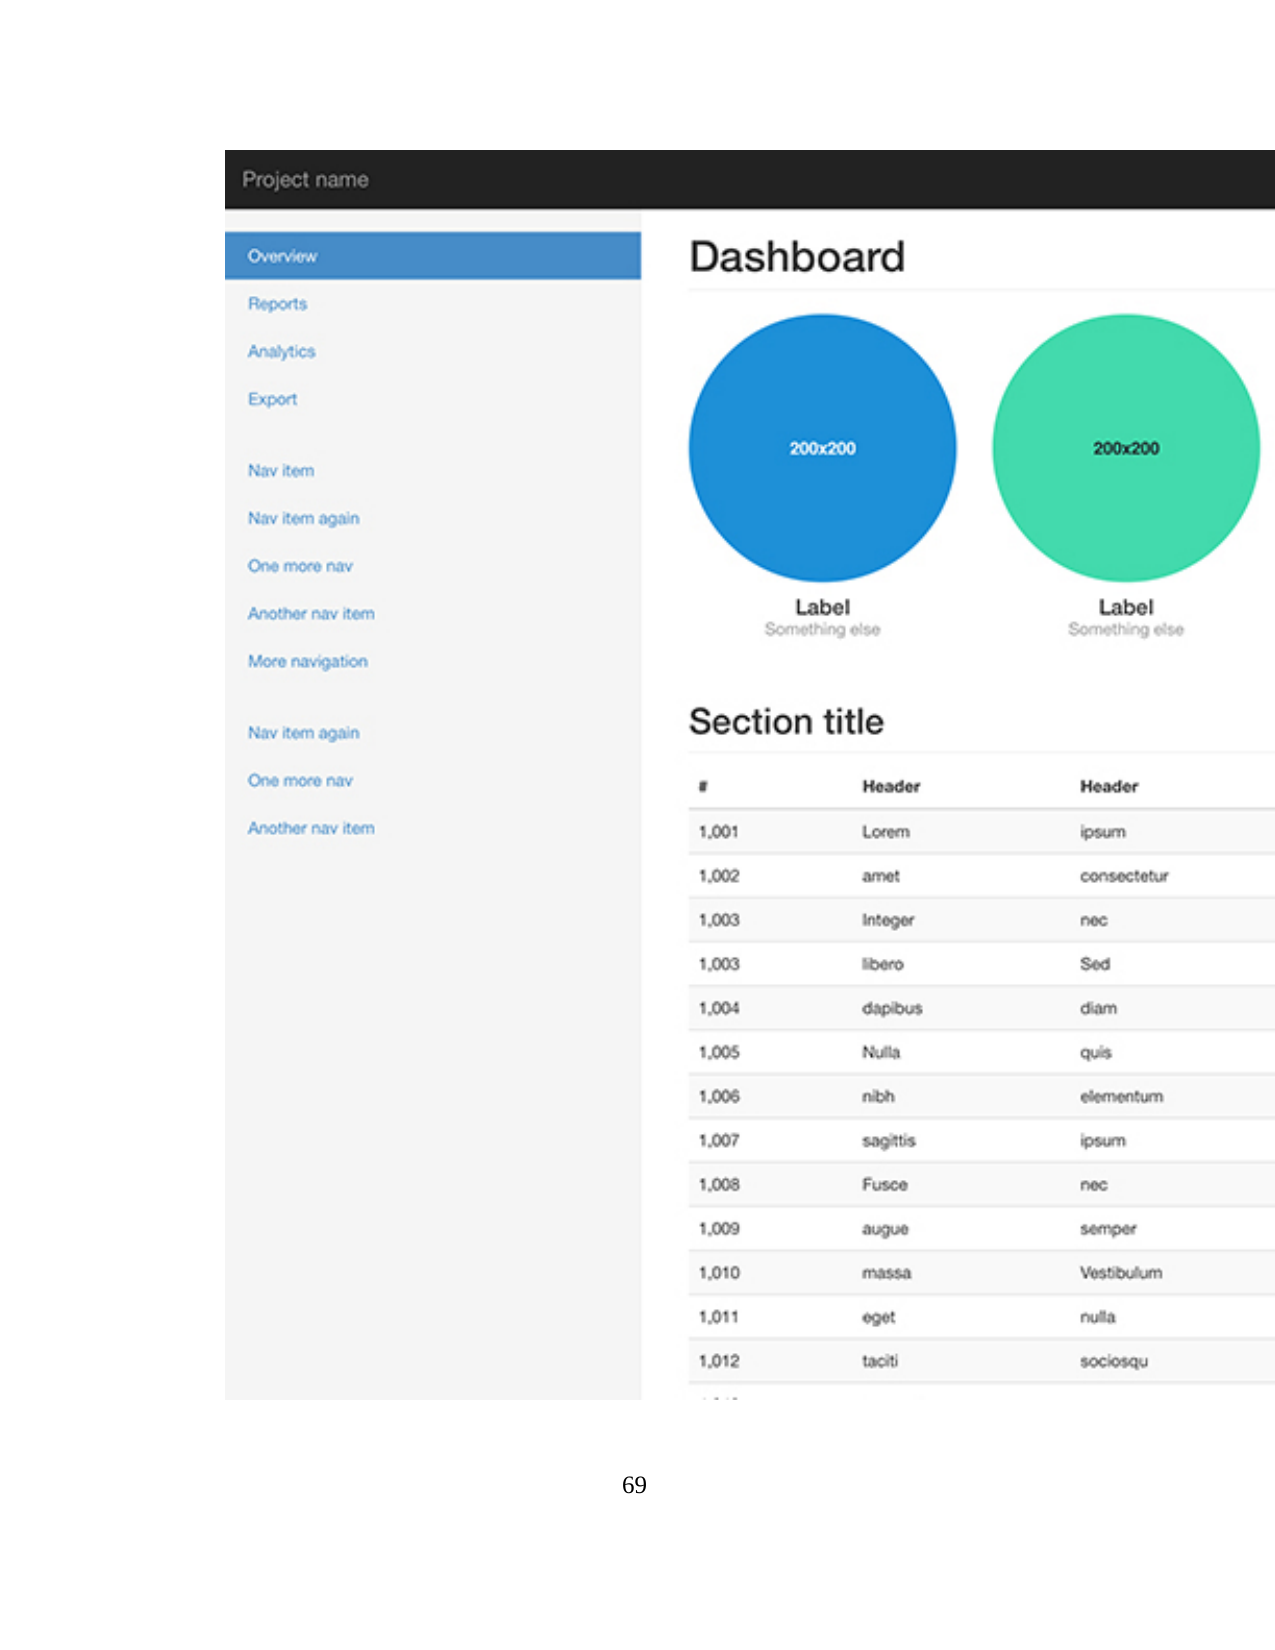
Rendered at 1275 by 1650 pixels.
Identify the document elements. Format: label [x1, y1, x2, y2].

picture [225, 150, 1275, 1400]
